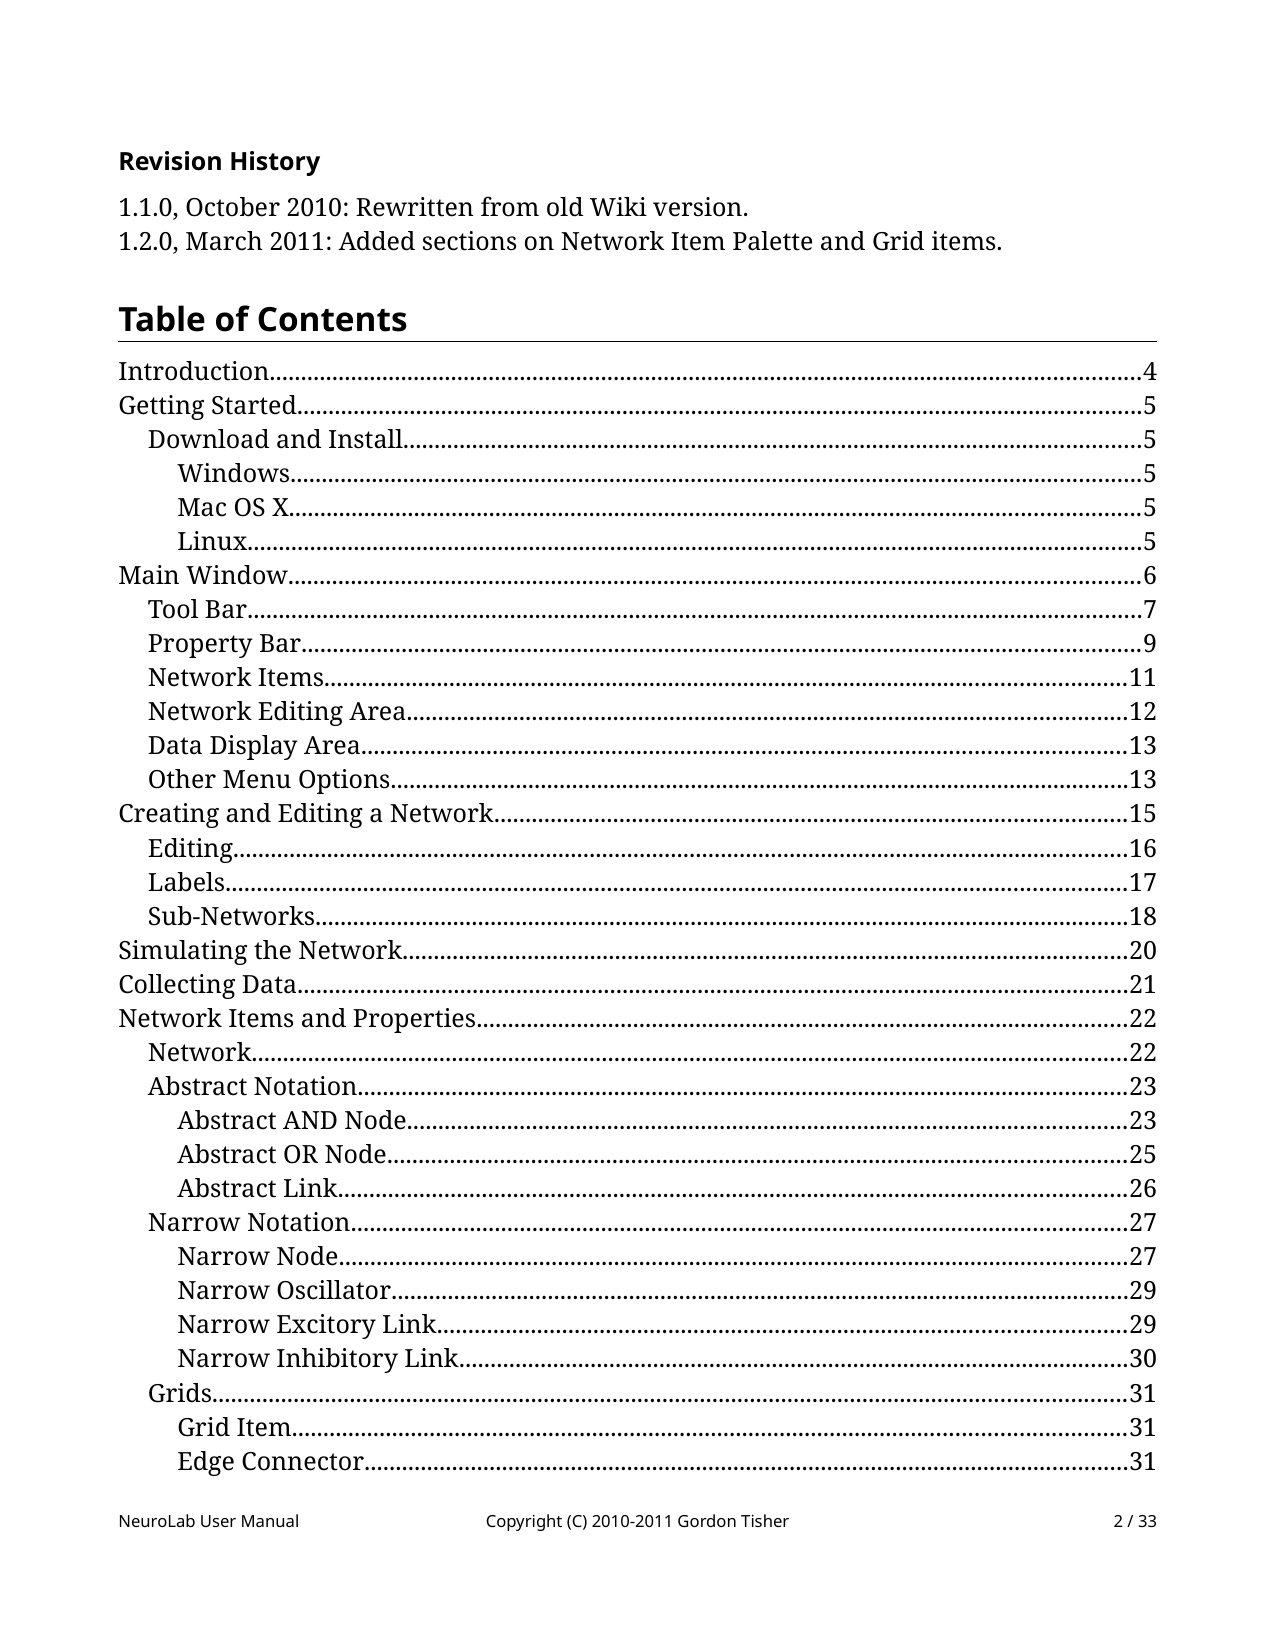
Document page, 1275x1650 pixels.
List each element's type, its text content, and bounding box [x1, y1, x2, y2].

text Network Items and Properties 22 [118, 1001, 1157, 1034]
text Narrow Node 27 [177, 1239, 1157, 1273]
text Network Editing Area 12 [148, 694, 1157, 728]
text 1.1.0, October 2010: Rewritten from old Wiki version. [118, 190, 1157, 224]
text Abstract OR Node 25 [177, 1137, 1157, 1171]
text Introduction 4 [118, 353, 1157, 387]
text Network Items 11 [148, 660, 1157, 694]
text Narrow Oscillator 29 [177, 1273, 1157, 1307]
text Abstract Notation 23 [148, 1069, 1157, 1103]
text Other Menu Options 13 [148, 762, 1157, 796]
text Abstract Link 26 [177, 1171, 1157, 1205]
text Narrow Excitory Link 29 [177, 1307, 1157, 1341]
text Creating and Editing a Network 15 [118, 796, 1157, 830]
text Grids 31 [148, 1375, 1157, 1409]
text Labels 17 [148, 864, 1157, 898]
text Editing 16 [148, 830, 1157, 864]
text 1.2.0, March 2011: Added sections on Network Item Palette and Grid items. [118, 224, 1157, 258]
text Sub-Networks 18 [148, 898, 1157, 932]
text Data Display Area 13 [148, 728, 1157, 762]
text Abstract AND Node 23 [177, 1103, 1157, 1137]
text Collecting Data 21 [118, 966, 1157, 1001]
text Windows 5 [177, 456, 1157, 489]
text Main Window 6 [118, 558, 1157, 592]
text Network 22 [148, 1034, 1157, 1069]
text Edge Connector 31 [177, 1443, 1157, 1477]
text Grid Item 31 [177, 1409, 1157, 1443]
text Property Bar 9 [148, 626, 1157, 660]
text Tool Bar 7 [148, 592, 1157, 626]
subtitle Revision History [118, 143, 1157, 177]
text Linux 5 [177, 524, 1157, 558]
text Simulating the Network 20 [118, 932, 1157, 966]
text Narrow Notation 27 [148, 1205, 1157, 1239]
subtitle Table of Contents [118, 295, 1157, 341]
text Mac OS X 5 [177, 489, 1157, 524]
text Getting Started 5 [118, 387, 1157, 421]
text Download and Install 5 [148, 421, 1157, 456]
text Narrow Inhibitory Link 30 [177, 1341, 1157, 1375]
